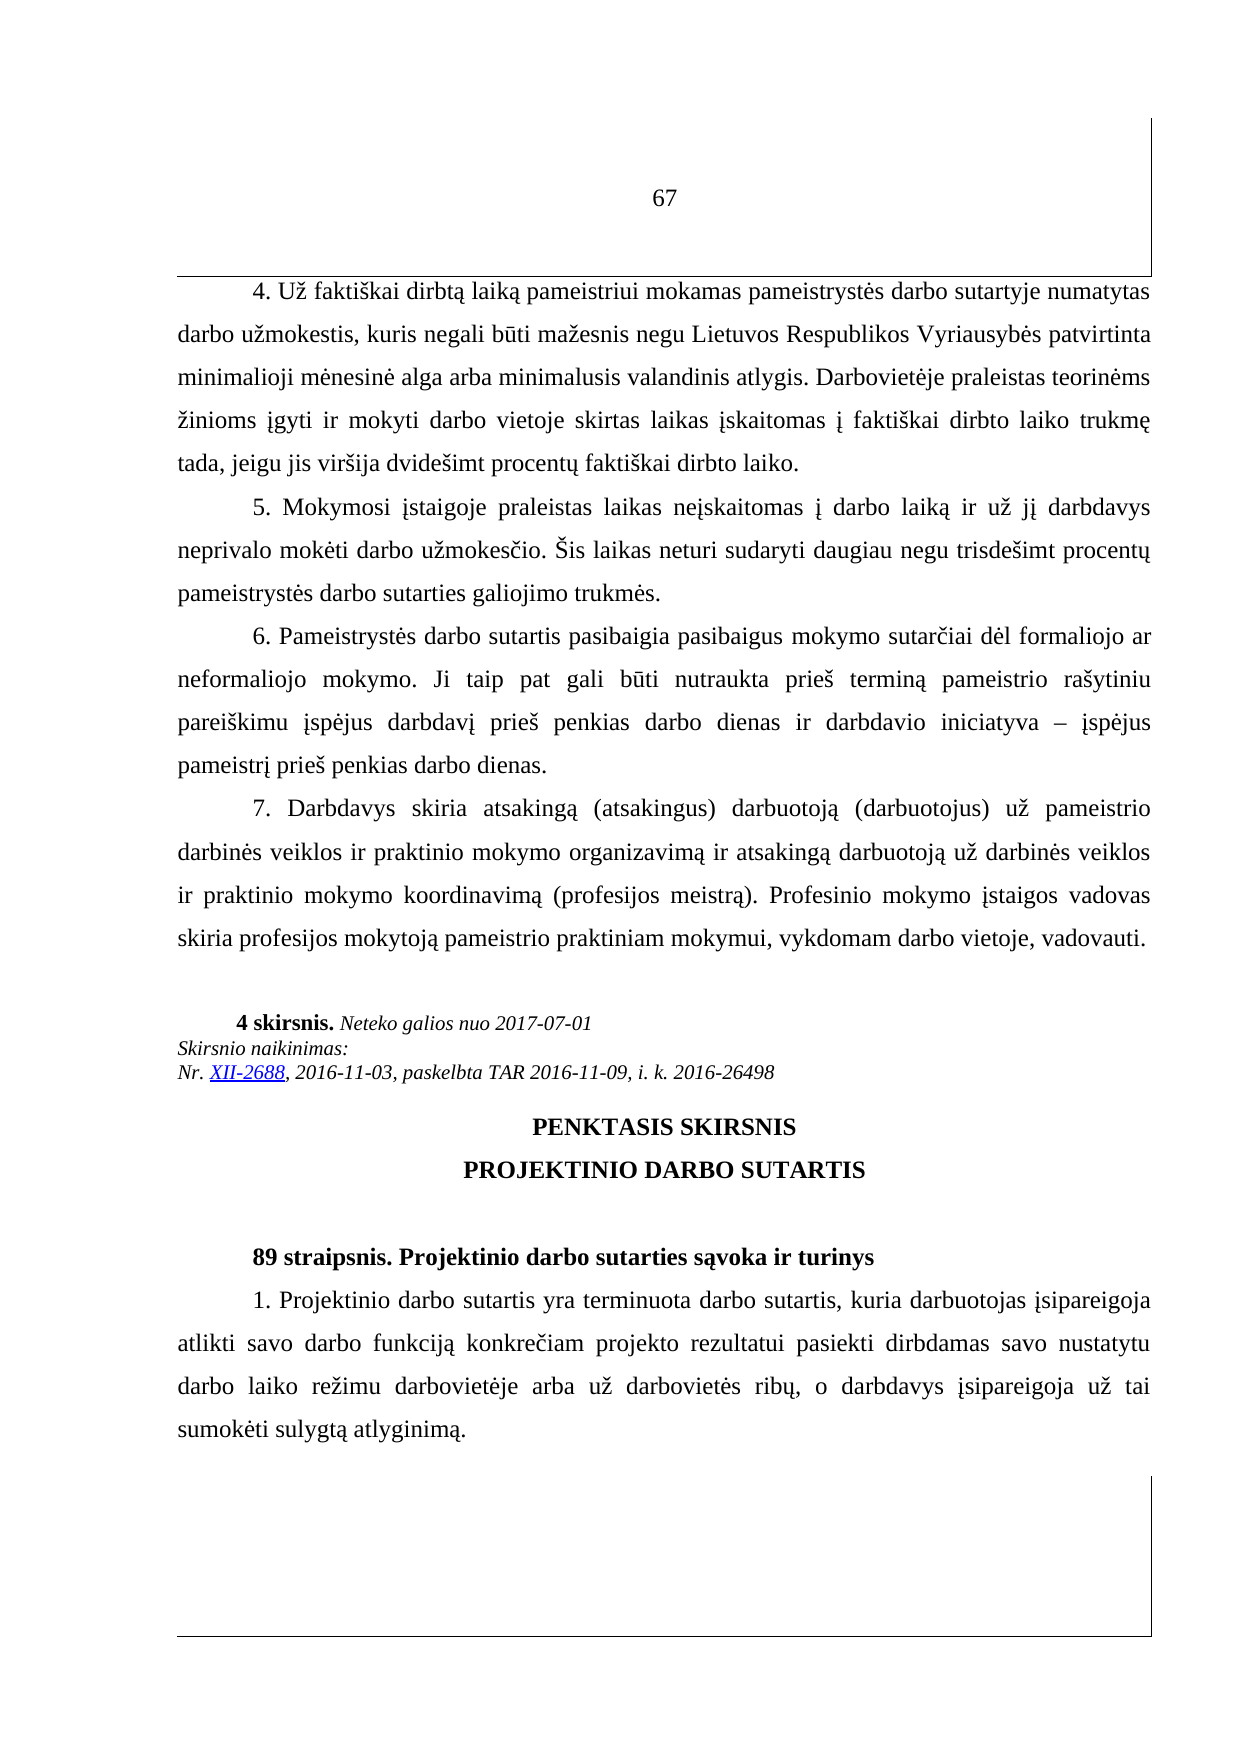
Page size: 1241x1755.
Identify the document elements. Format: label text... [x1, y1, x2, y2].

text PENKTASIS SKIRSNIS [177, 1112, 1152, 1141]
text Nr. XII-2688, 2016-11-03, paskelbta TAR 2016-11-09, i. k. 2016-26498 [177, 1059, 1152, 1084]
text 1. Projektinio darbo sutartis yra terminuota darbo sutartis, kuria darbuotojas įsipareigoja atlikti savo darbo funkciją konkrečiam projekto rezultatui pasiekti dirbdamas savo nustatytu darbo laiko režimu darbovietėje arba už darbovietės ribų, o darbdavys įsipareigoja už tai sumokėti sulygtą atlyginimą. [177, 1285, 1152, 1443]
text 4 skirsnis. Neteko galios nuo 2017-07-01 [177, 1009, 1152, 1036]
text 6. Pameistrystės darbo sutartis pasibaigia pasibaigus mokymo sutarčiai dėl formaliojo ar neformaliojo mokymo. Ji taip pat gali būti nutraukta prieš terminą pameistrio rašytiniu pareiškimu įspėjus darbdavį prieš penkias darbo dienas ir darbdavio iniciatyva – įspėjus pameistrį prieš penkias darbo dienas. [177, 621, 1152, 779]
text 5. Mokymosi įstaigoje praleistas laikas neįskaitomas į darbo laiką ir už jį darbdavys neprivalo mokėti darbo užmokesčio. Šis laikas neturi sudaryti daugiau negu trisdešimt procentų pameistrystės darbo sutarties galiojimo trukmės. [177, 492, 1152, 607]
text 7. Darbdavys skiria atsakingą (atsakingus) darbuotoją (darbuotojus) už pameistrio darbinės veiklos ir praktinio mokymo organizavimą ir atsakingą darbuotoją už darbinės veiklos ir praktinio mokymo koordinavimą (profesijos meistrą). Profesinio mokymo įstaigos vadovas skiria profesijos mokytoją pameistrio praktiniam mokymui, vykdomam darbo vietoje, vadovauti. [177, 793, 1152, 952]
text 4. Už faktiškai dirbtą laiką pameistriui mokamas pameistrystės darbo sutartyje numatytas darbo užmokestis, kuris negali būti mažesnis negu Lietuvos Respublikos Vyriausybės patvirtinta minimalioji mėnesinė alga arba minimalusis valandinis atlygis. Darbovietėje praleistas teorinėms žinioms įgyti ir mokyti darbo vietoje skirtas laikas įskaitomas į faktiškai dirbto laiko trukmę tada, jeigu jis viršija dvidešimt procentų faktiškai dirbto laiko. [177, 276, 1152, 477]
subtitle 89 straipsnis. Projektinio darbo sutarties sąvoka ir turinys [177, 1242, 1152, 1271]
text PROJEKTINIO DARBO SUTARTIS [177, 1156, 1152, 1184]
text Skirsnio naikinimas: [177, 1036, 1152, 1059]
